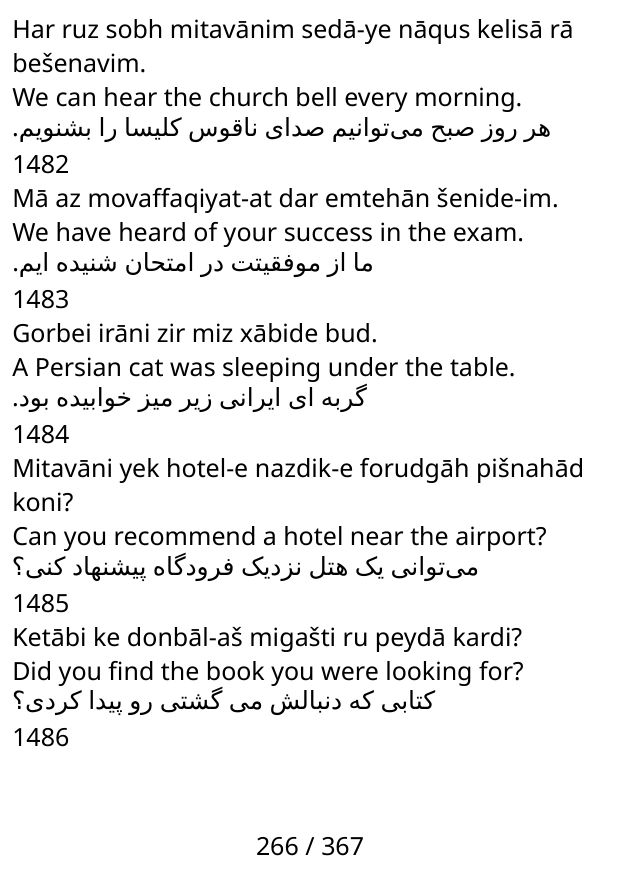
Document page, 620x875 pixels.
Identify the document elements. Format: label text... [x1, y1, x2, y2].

text Gorbei irāni zir miz xābide bud. [12, 316, 607, 350]
text Can you recommend a hotel near the airport? [12, 518, 607, 553]
text Did you find the book you were looking for? [12, 653, 607, 687]
text We can hear the church bell every morning. [12, 80, 607, 114]
text ما از موفقیتت در امتحان شنیده ایم. [12, 249, 607, 282]
text Ketābi ke donbāl-aš mi‌gašti ru peydā kardi? [12, 619, 607, 653]
text A Persian cat was sleeping under the table. [12, 350, 607, 384]
text 1486 [12, 720, 607, 754]
text می‌توانی یک هتل نزدیک فرودگاه پیشنهاد کنی؟ [12, 553, 607, 585]
text Mā az movaffaqiyat-at dar emtehān šenide-im. [12, 181, 607, 215]
text 1483 [12, 282, 607, 316]
text 1482 [12, 147, 607, 181]
text 1484 [12, 416, 607, 450]
text We have heard of your success in the exam. [12, 215, 607, 249]
text Mi‌tavāni yek hotel-e nazdik-e forudgāh pišnahād koni? [12, 450, 607, 518]
text گربه ای ایرانی زیر میز خوابیده بود. [12, 384, 607, 416]
text کتابی که دنبالش می گشتی رو پیدا کردی؟ [12, 687, 607, 720]
text هر روز صبح می‌توانیم صدای ناقوس کلیسا را بشنویم. [12, 114, 607, 147]
text Har ruz sobh mi‌tavānim sedā-ye nāqus kelisā rā bešenavim. [12, 12, 607, 80]
text 1485 [12, 585, 607, 619]
